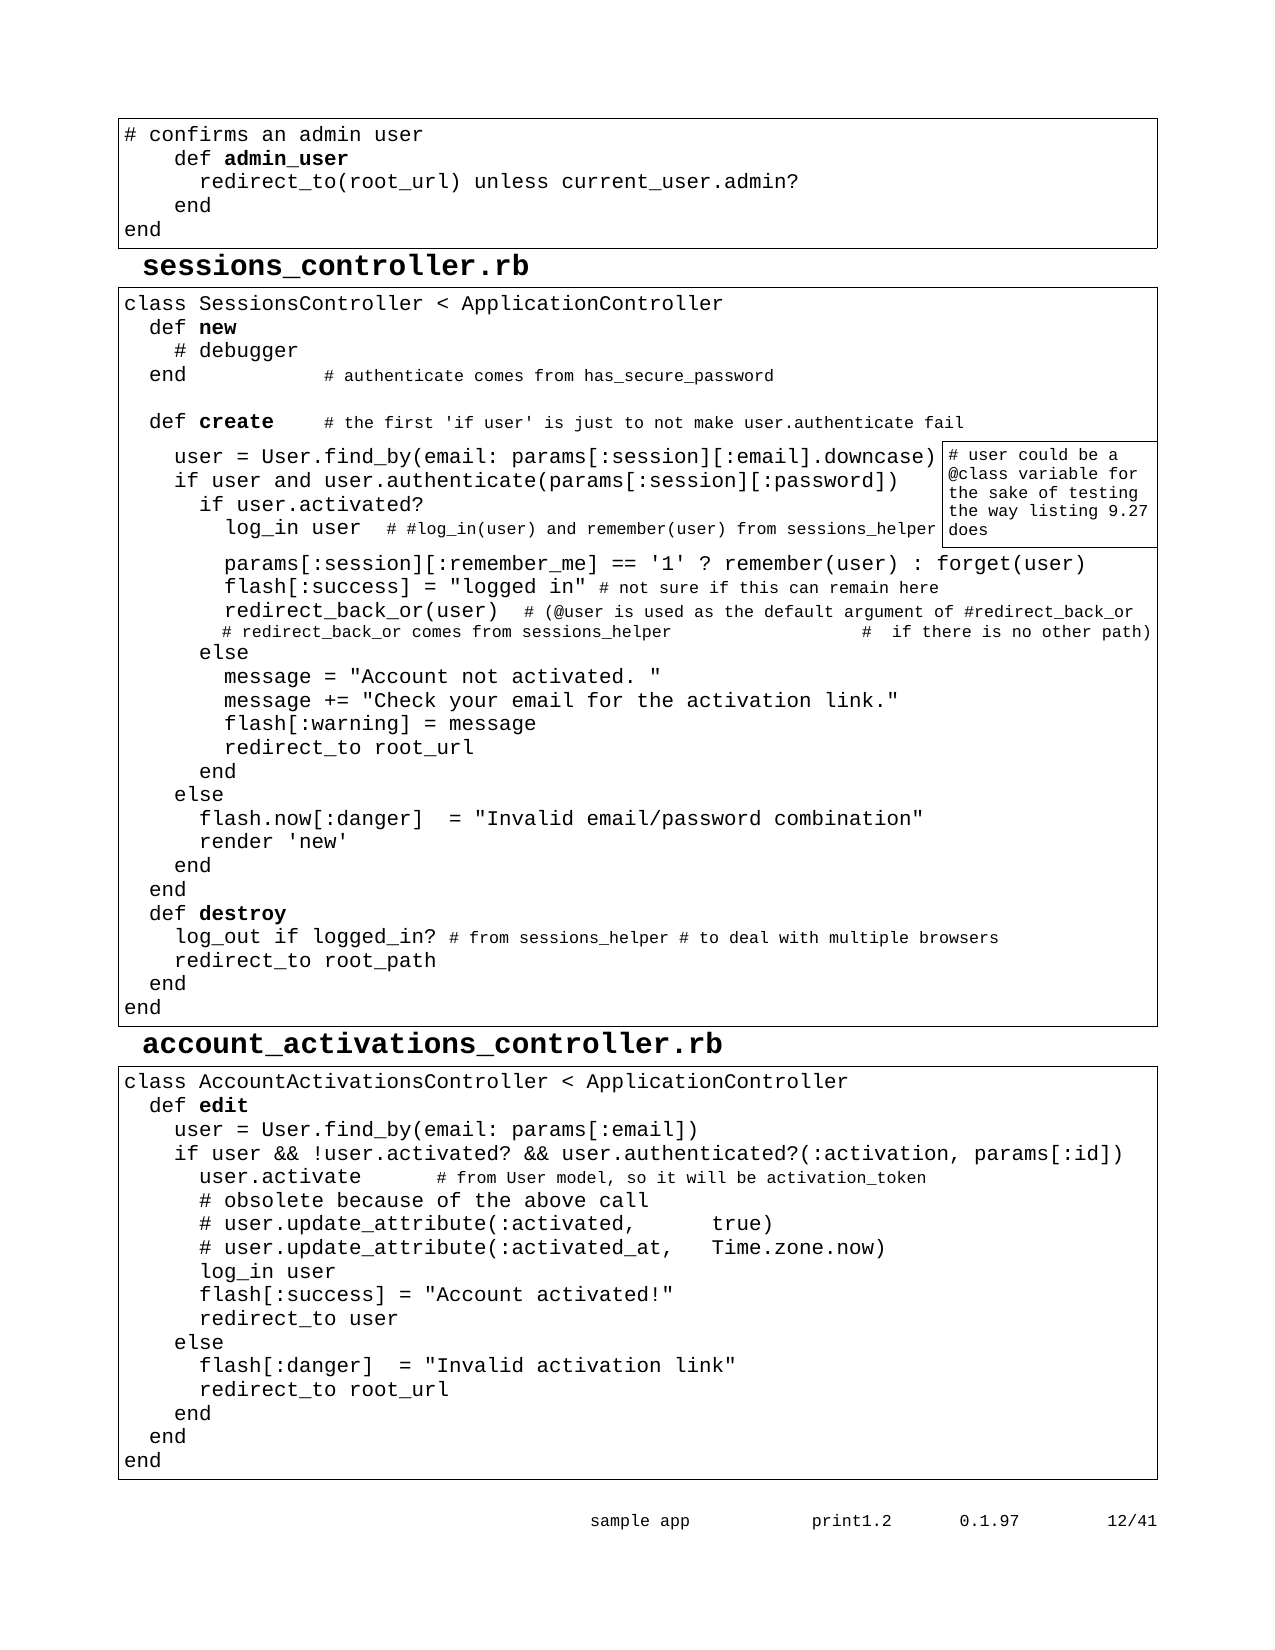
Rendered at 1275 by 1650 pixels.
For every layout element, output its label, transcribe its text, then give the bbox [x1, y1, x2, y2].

table_header # confirms an admin user def admin_user redirect_to(root_url) unless current_user.admin? end end [119, 119, 1157, 248]
subtitle account_activations_controller.rb [142, 1029, 1157, 1063]
table_header class SessionsController < ApplicationController def new # debugger end # authenticate comes from has_secure_password def create # the first 'if user' is just to not make user.authenticate fail [119, 288, 1157, 441]
table_cell params[:session][:remember_me] == '1' ? remember(user) : forget(user) flash[:success] = "logged in" # not sure if this can remain here redirect_back_or(user) # (@user is used as the default argument of #redirect_back_or # redirect_back_or comes from sessions_helper # if there is no other path) else message = "Account not activated. " message += "Check your email for the activation link." flash[:warning] = message redirect_to root_url end else flash.now[:danger] = "Invalid email/password combination" render 'new' end end def destroy log_out if logged_in? # from sessions_helper # to deal with multiple browsers redirect_to root_path end end [119, 547, 1157, 1026]
subtitle sessions_controller.rb [142, 251, 1157, 284]
table_cell user = User.find_by(email: params[:session][:email].downcase) if user and user.authenticate(params[:session][:password]) if user.activated? log_in user # #log_in(user) and remember(user) from sessions_helper [119, 441, 942, 547]
table_cell # user could be a @class variable for the sake of testing the way listing 9.27 does [943, 442, 1157, 547]
table_header class AccountActivationsController < ApplicationController def edit user = User.find_by(email: params[:email]) if user && !user.activated? && user.authenticated?(:activation, params[:id]) user.activate # from User model, so it will be activation_token # obsolete because of the above call # user.update_attribute(:activated, true) # user.update_attribute(:activated_at, Time.zone.now) log_in user flash[:success] = "Account activated!" redirect_to user else flash[:danger] = "Invalid activation link" redirect_to root_url end end end [119, 1067, 1157, 1479]
